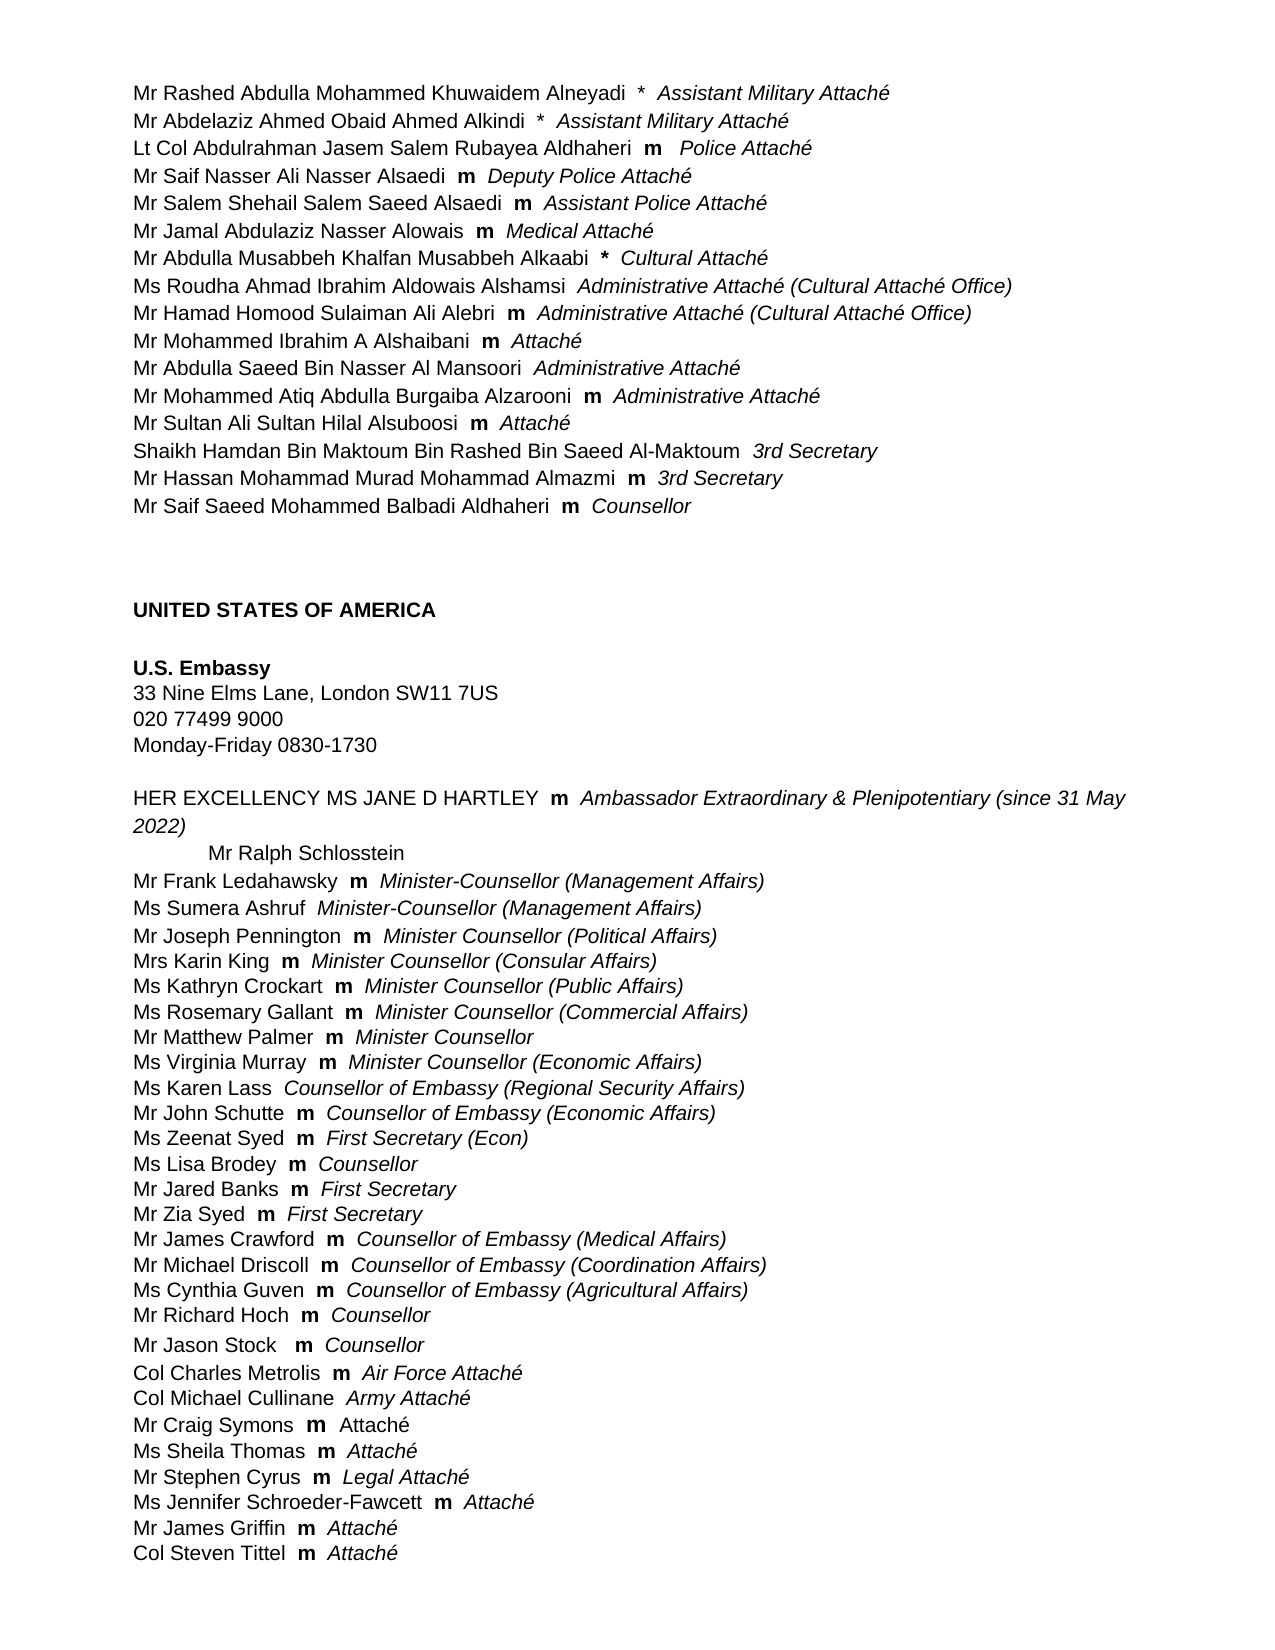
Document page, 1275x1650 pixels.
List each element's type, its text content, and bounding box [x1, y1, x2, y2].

text Col Charles Metrolis m Air Force Attaché [133, 1361, 1181, 1385]
text Mr James Griffin m Attaché [133, 1515, 1181, 1539]
text Mr Sultan Ali Sultan Hilal Alsuboosi m Attaché [133, 411, 1181, 435]
text Ms Lisa Brodey m Counsellor [133, 1151, 1181, 1175]
text Col Steven Tittel m Attaché [133, 1541, 1181, 1564]
text Mr Mohammed Atiq Abdulla Burgaiba Alzarooni m Administrative Attaché [133, 383, 1181, 407]
text Mr Abdulla Saeed Bin Nasser Al Mansoori Administrative Attaché [133, 356, 1181, 380]
text 33 Nine Elms Lane, London SW11 7US [133, 681, 1181, 704]
text Mr James Crawford m Counsellor of Embassy (Medical Affairs) [133, 1227, 1181, 1251]
text UNITED STATES OF AMERICA [133, 598, 1181, 622]
text Shaikh Hamdan Bin Maktoum Bin Rashed Bin Saeed Al-Maktoum 3rd Secretary [133, 438, 1181, 462]
text Ms Kathryn Crockart m Minister Counsellor (Public Affairs) [133, 974, 1181, 998]
text Mr Salem Shehail Salem Saeed Alsaedi m Assistant Police Attaché [133, 191, 1181, 215]
text Mr Matthew Palmer m Minister Counsellor [133, 1025, 1181, 1049]
text Mr Frank Ledahawsky m Minister-Counsellor (Management Affairs) [133, 868, 1181, 892]
text Ms Zeenat Syed m First Secretary (Econ) [133, 1126, 1181, 1150]
text Ms Roudha Ahmad Ibrahim Aldowais Alshamsi Administrative Attaché (Cultural Attaché Office) [133, 273, 1181, 297]
text Lt Col Abdulrahman Jasem Salem Rubayea Aldhaheri m Police Attaché [133, 136, 1181, 160]
text Mr Craig Symons m Attaché [133, 1411, 1181, 1438]
text HER EXCELLENCY MS JANE D HARTLEY m Ambassador Extraordinary & Plenipotentiary (since 31 May 2022) [133, 786, 1181, 837]
text Mr Zia Syed m First Secretary [133, 1202, 1181, 1226]
text Mr Jamal Abdulaziz Nasser Alowais m Medical Attaché [133, 218, 1181, 242]
text 020 77499 9000 [133, 707, 1181, 731]
text Ms Cynthia Guven m Counsellor of Embassy (Agricultural Affairs) [133, 1278, 1181, 1302]
text Mr John Schutte m Counsellor of Embassy (Economic Affairs) [133, 1101, 1181, 1125]
text Mrs Karin King m Minister Counsellor (Consular Affairs) [133, 949, 1181, 973]
text Ms Sheila Thomas m Attaché [133, 1439, 1181, 1463]
text Monday-Friday 0830-1730 [133, 733, 1181, 757]
text Mr Saif Nasser Ali Nasser Alsaedi m Deputy Police Attaché [133, 163, 1181, 187]
text Mr Ralph Schlosstein [133, 841, 1181, 865]
text Ms Rosemary Gallant m Minister Counsellor (Commercial Affairs) [133, 999, 1181, 1023]
text Mr Hamad Homood Sulaiman Ali Alebri m Administrative Attaché (Cultural Attaché Office) [133, 301, 1181, 325]
text Mr Michael Driscoll m Counsellor of Embassy (Coordination Affairs) [133, 1253, 1181, 1277]
text Ms Virginia Murray m Minister Counsellor (Economic Affairs) [133, 1050, 1181, 1074]
text Ms Sumera Ashruf Minister-Counsellor (Management Affairs) [133, 896, 1181, 920]
text Mr Jason Stock m Counsellor [133, 1328, 1181, 1359]
text U.S. Embassy [133, 655, 1181, 679]
text Mr Joseph Pennington m Minister Counsellor (Political Affairs) [133, 923, 1181, 947]
text Ms Jennifer Schroeder-Fawcett m Attaché [133, 1490, 1181, 1514]
text Ms Karen Lass Counsellor of Embassy (Regional Security Affairs) [133, 1075, 1181, 1099]
text Col Michael Cullinane Army Attaché [133, 1386, 1181, 1410]
text Mr Abdelaziz Ahmed Obaid Ahmed Alkindi * Assistant Military Attaché [133, 108, 1181, 132]
text Mr Mohammed Ibrahim A Alshaibani m Attaché [133, 328, 1181, 352]
text Mr Rashed Abdulla Mohammed Khuwaidem Alneyadi * Assistant Military Attaché [133, 81, 1181, 105]
text Mr Hassan Mohammad Murad Mohammad Almazmi m 3rd Secretary [133, 466, 1181, 490]
text Mr Saif Saeed Mohammed Balbadi Aldhaheri m Counsellor [133, 493, 1181, 517]
text Mr Stephen Cyrus m Legal Attaché [133, 1465, 1181, 1489]
text Mr Richard Hoch m Counsellor [133, 1303, 1181, 1327]
text Mr Abdulla Musabbeh Khalfan Musabbeh Alkaabi * Cultural Attaché [133, 246, 1181, 270]
text Mr Jared Banks m First Secretary [133, 1177, 1181, 1201]
